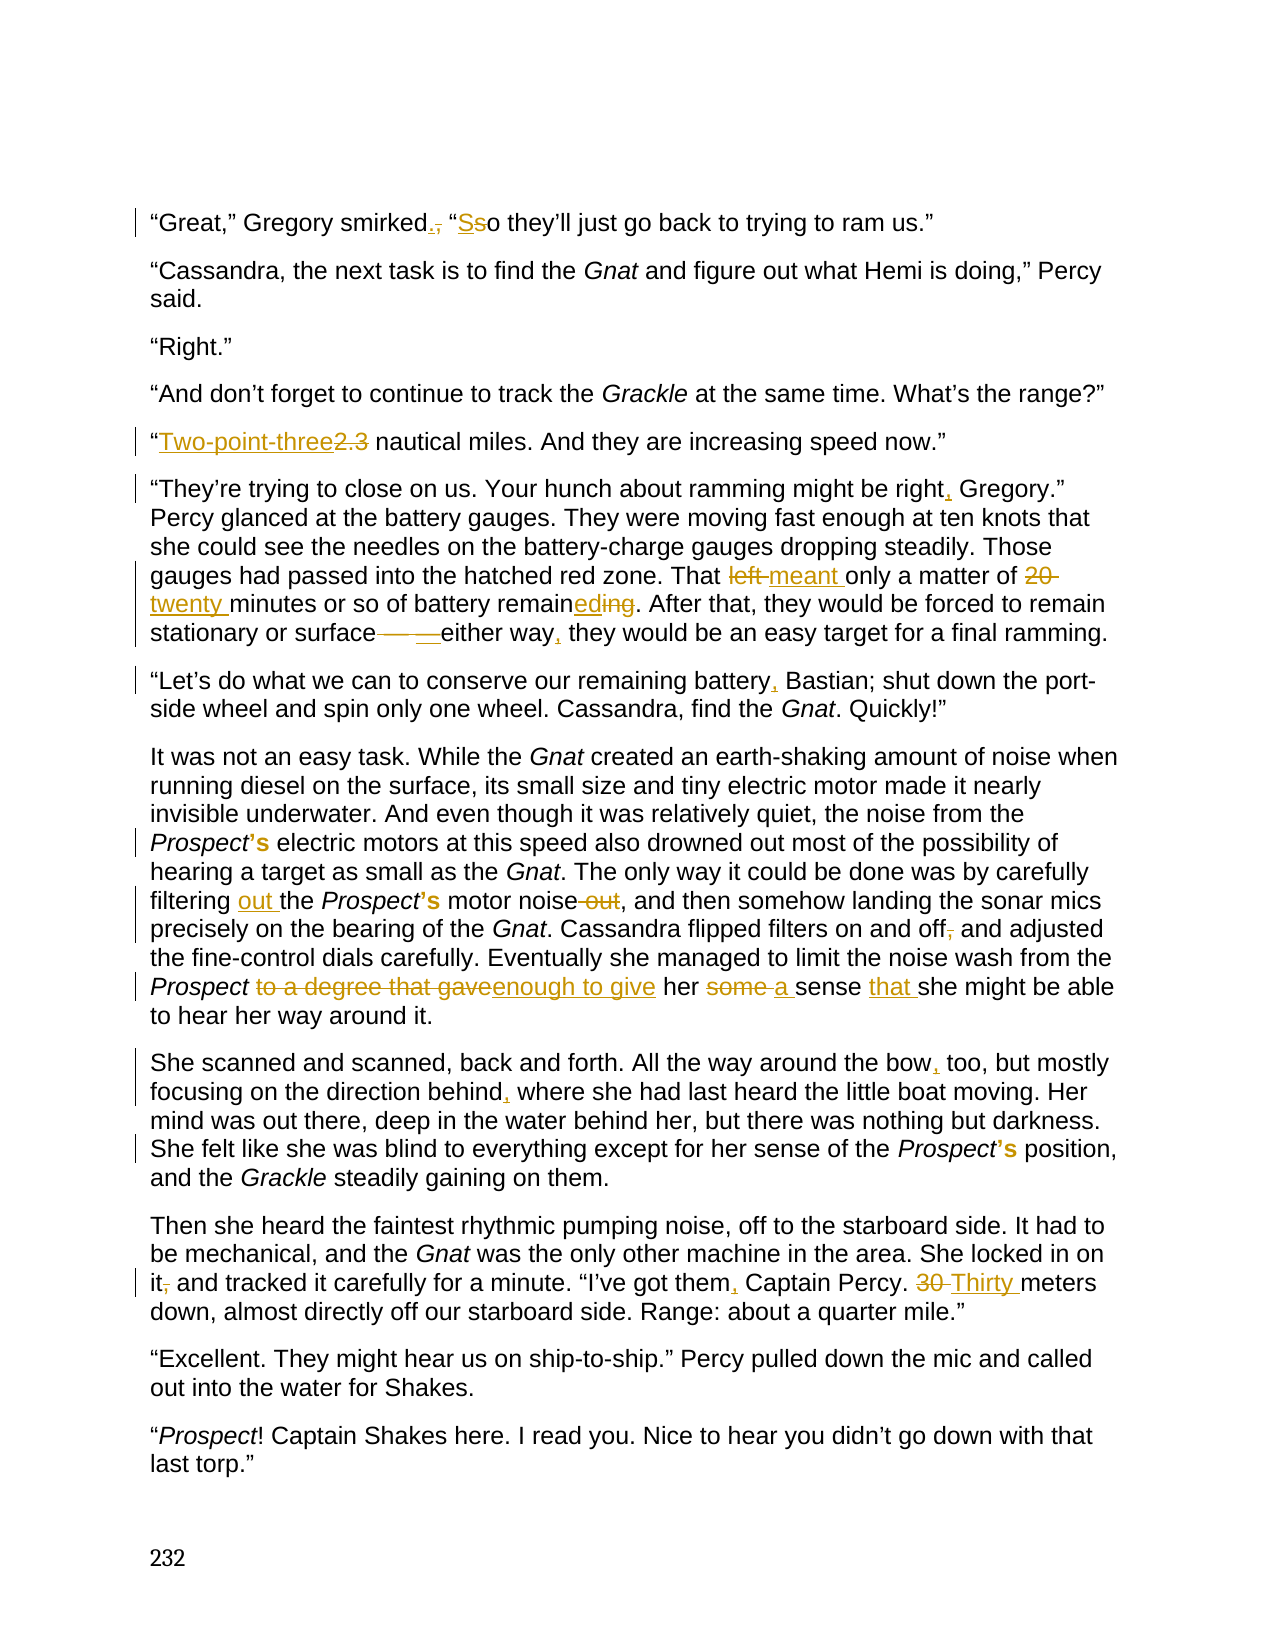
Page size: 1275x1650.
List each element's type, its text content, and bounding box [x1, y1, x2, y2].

text “Right.” [150, 332, 1125, 361]
text “Great,” Gregory smirked. “So they’ll just go back to trying to ram us.” [150, 208, 1125, 237]
text “Two-point-three nautical miles. And they are increasing speed now.” [150, 427, 1125, 456]
text “Cassandra, the next task is to find the Gnat and figure out what Hemi is doing,” Percy said. [150, 256, 1125, 313]
text “They’re trying to close on us. Your hunch about ramming might be right, Gregory.” Percy glanced at the battery gauges. They were moving fast enough at ten knots that she could see the needles on the battery-charge gauges dropping steadily. Those gauges had passed into the hatched red zone. That meant only a matter of twenty minutes or so of battery remained. After that, they would be forced to remain stationary or surface—either way, they would be an easy target for a final ramming. [150, 474, 1125, 647]
text “Excellent. They might hear us on ship-to-ship.” Percy pulled down the mic and called out into the water for Shakes. [150, 1344, 1125, 1402]
text It was not an easy task. While the Gnat created an earth-shaking amount of noise when running diesel on the surface, its small size and tiny electric motor made it nearly invisible underwater. And even though it was relatively quiet, the noise from the Prospect’s electric motors at this speed also drowned out most of the possibility of hearing a target as small as the Gnat. The only way it could be done was by carefully filtering out the Prospect’s motor noise, and then somehow landing the sonar mics precisely on the bearing of the Gnat. Cassandra flipped filters on and off and adjusted the fine-control dials carefully. Eventually she managed to limit the noise wash from the Prospect enough to give her a sense that she might be able to hear her way around it. [150, 742, 1125, 1029]
text Then she heard the faintest rhythmic pumping noise, off to the starboard side. It had to be mechanical, and the Gnat was the only other machine in the area. She locked in on it and tracked it carefully for a minute. “I’ve got them, Captain Percy. Thirty meters down, almost directly off our starboard side. Range: about a quarter mile.” [150, 1211, 1125, 1326]
text She scanned and scanned, back and forth. All the way around the bow, too, but mostly focusing on the direction behind, where she had last heard the little boat moving. Her mind was out there, deep in the water behind her, but there was nothing but darkness. She felt like she was blind to everything except for her sense of the Prospect’s position, and the Grackle steadily gaining on them. [150, 1048, 1125, 1192]
text “Let’s do what we can to conserve our remaining battery, Bastian; shut down the port-side wheel and spin only one wheel. Cassandra, find the Gnat. Quickly!” [150, 666, 1125, 723]
text “Prospect! Captain Shakes here. I read you. Nice to hear you didn’t go down with that last torp.” [150, 1421, 1125, 1478]
text “And don’t forget to continue to track the Grackle at the same time. What’s the range?” [150, 379, 1125, 408]
